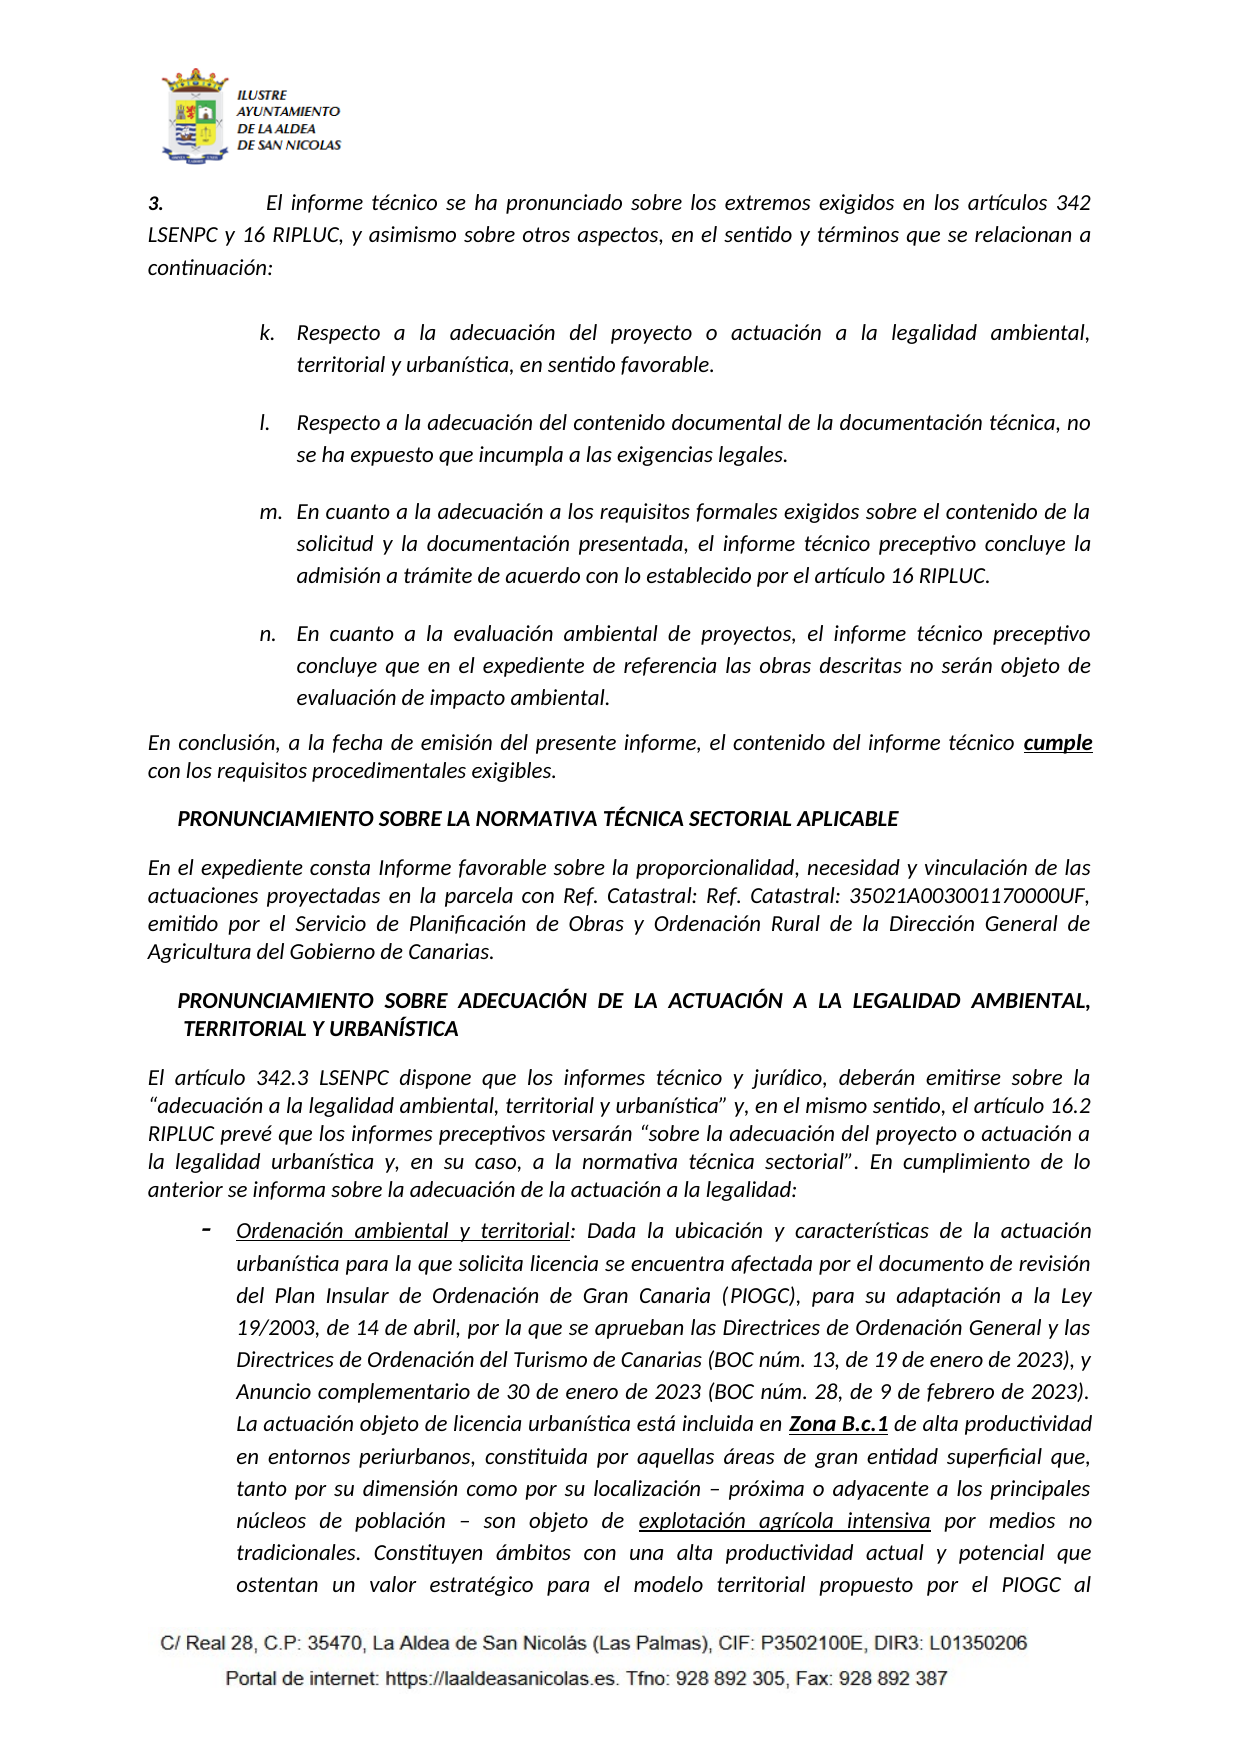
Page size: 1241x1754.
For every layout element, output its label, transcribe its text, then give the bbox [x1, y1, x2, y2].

subtitle PRONUNCIAMIENTO SOBRE ADECUACIÓN DE LA ACTUACIÓN A LA LEGALIDAD AMBIENTAL, TERRITORIAL Y URBANÍSTICA [177, 986, 1093, 1042]
text En el expediente consta Informe favorable sobre la proporcionalidad, necesidad y vinculación de las actuaciones proyectadas en la parcela con Ref. Catastral: Ref. Catastral: 35021A003001170000UF, emitido por el Servicio de Planificación de Obras y Ordenación Rural de la Dirección General de Agricultura del Gobierno de Canarias. [148, 853, 1093, 966]
subtitle PRONUNCIAMIENTO SOBRE LA NORMATIVA TÉCNICA SECTORIAL APLICABLE [177, 804, 1093, 833]
text El artículo 342.3 LSENPC dispone que los informes técnico y jurídico, deberán emitirse sobre la “adecuación a la legalidad ambiental, territorial y urbanística” y, en el mismo sentido, el artículo 16.2 RIPLUC prevé que los informes preceptivos versarán “sobre la adecuación del proyecto o actuación a la legalidad urbanística y, en su caso, a la normativa técnica sectorial”. En cumplimiento de lo anterior se informa sobre la adecuación de la actuación a la legalidad: [148, 1063, 1093, 1203]
text En conclusión, a la fecha de emisión del presente informe, el contenido del informe técnico cumple con los requisitos procedimentales exigibles. [148, 728, 1093, 784]
list En cuanto a la evaluación ambiental de proyectos, el informe técnico preceptivo concluye que en el expediente de referencia las obras descritas no serán objeto de evaluación de impacto ambiental. [259, 619, 1093, 711]
list El informe técnico se ha pronunciado sobre los extremos exigidos en los artículos 342 LSENPC y 16 RIPLUC, y asimismo sobre otros aspectos, en el sentido y términos que se relacionan a continuación: [148, 188, 1093, 281]
list En cuanto a la adecuación a los requisitos formales exigidos sobre el contenido de la solicitud y la documentación presentada, el informe técnico preceptivo concluye la admisión a trámite de acuerdo con lo establecido por el artículo 16 RIPLUC. [259, 497, 1093, 589]
picture [148, 60, 357, 172]
list Respecto a la adecuación del proyecto o actuación a la legalidad ambiental, territorial y urbanística, en sentido favorable. [259, 318, 1093, 378]
list Respecto a la adecuación del contenido documental de la documentación técnica, no se ha expuesto que incumpla a las exigencias legales. [259, 408, 1093, 468]
picture [149, 1627, 1034, 1694]
list Ordenación ambiental y territorial: Dada la ubicación y características de la actuación urbanística para la que solicita licencia se encuentra afectada por el documento de revisión del Plan Insular de Ordenación de Gran Canaria (PIOGC), para su adaptación a la Ley 19/2003, de 14 de abril, por la que se aprueban las Directrices de Ordenación General y las Directrices de Ordenación del Turismo de Canarias (BOC núm. 13, de 19 de enero de 2023), y Anuncio complementario de 30 de enero de 2023 (BOC núm. 28, de 9 de febrero de 2023). La actuación objeto de licencia urbanística está incluida en Zona B.c.1 de alta productividad en entornos periurbanos, constituida por aquellas áreas de gran entidad superficial que, tanto por su dimensión como por su localización – próxima o adyacente a los principales núcleos de población – son objeto de explotación agrícola intensiva por medios no tradicionales. Constituyen ámbitos con una alta productividad actual y potencial que ostentan un valor estratégico para el modelo territorial propuesto por el PIOGC al [199, 1216, 1093, 1598]
